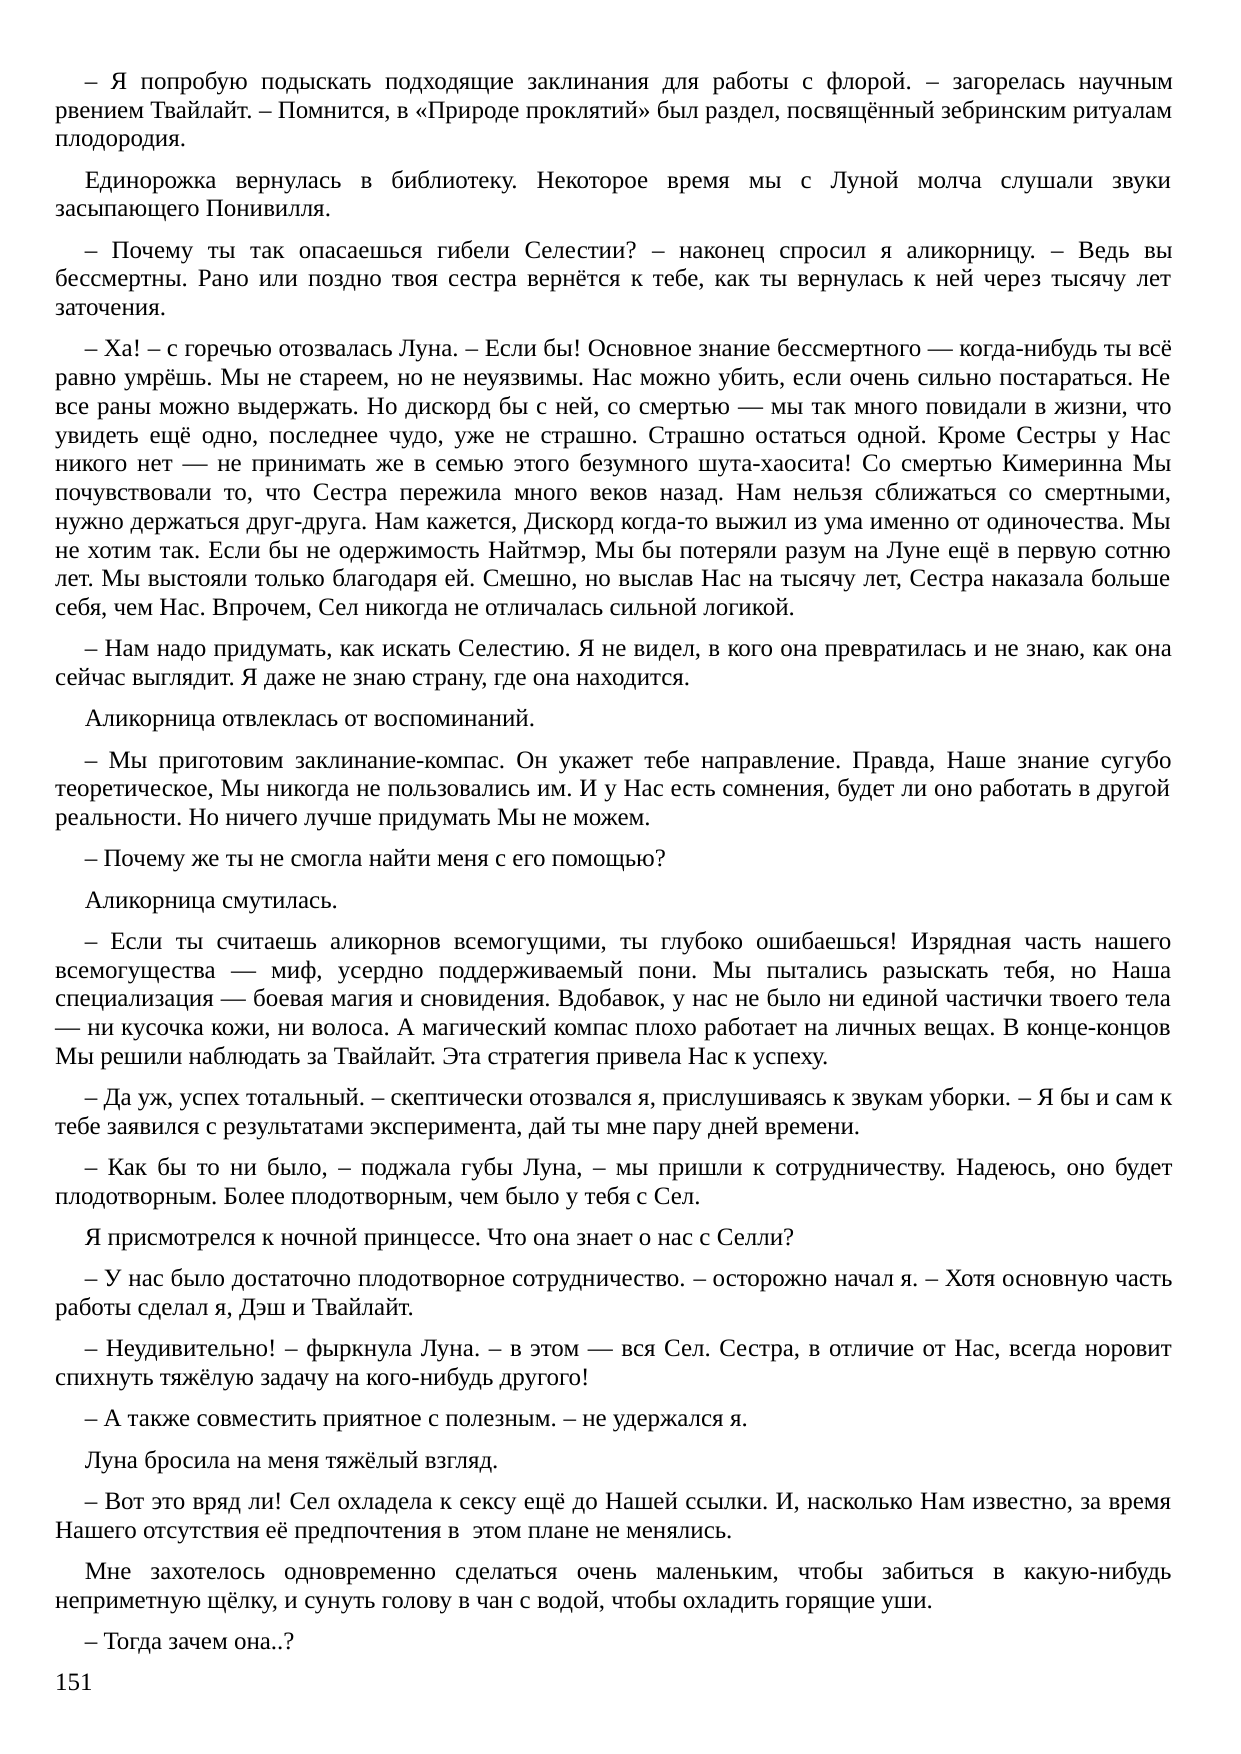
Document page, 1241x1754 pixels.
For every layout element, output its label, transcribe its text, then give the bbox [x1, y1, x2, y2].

text – Почему ты так опасаешься гибели Селестии? – наконец спросил я аликорницу. – Ведь вы бессмертны. Рано или поздно твоя сестра вернётся к тебе, как ты вернулась к ней через тысячу лет заточения. [55, 235, 1173, 321]
text Единорожка вернулась в библиотеку. Некоторое время мы с Луной молча слушали звуки засыпающего Понивилля. [55, 165, 1173, 222]
text – Да уж, успех тотальный. – скептически отозвался я, прислушиваясь к звукам уборки. – Я бы и сам к тебе заявился с результатами эксперимента, дай ты мне пару дней времени. [55, 1082, 1173, 1140]
text – Неудивительно! – фыркнула Луна. – в этом — вся Сел. Сестра, в отличие от Нас, всегда норовит спихнуть тяжёлую задачу на кого-нибудь другого! [55, 1333, 1173, 1391]
text – Я попробую подыскать подходящие заклинания для работы с флорой. – загорелась научным рвением Твайлайт. – Помнится, в «Природе проклятий» был раздел, посвящённый зебринским ритуалам плодородия. [55, 66, 1173, 152]
text Я присмотрелся к ночной принцессе. Что она знает о нас с Селли? [55, 1222, 1173, 1251]
text – Тогда зачем она..? [55, 1626, 1173, 1655]
text – Ха! – с горечью отозвалась Луна. – Если бы! Основное знание бессмертного — когда-нибудь ты всё равно умрёшь. Мы не стареем, но не неуязвимы. Нас можно убить, если очень сильно постараться. Не все раны можно выдержать. Но дискорд бы с ней, со смертью — мы так много повидали в жизни, что увидеть ещё одно, последнее чудо, уже не страшно. Страшно остаться одной. Кроме Сестры у Нас никого нет — не принимать же в семью этого безумного шута-хаосита! Со смертью Кимеринна Мы почувствовали то, что Сестра пережила много веков назад. Нам нельзя сближаться со смертными, нужно держаться друг-друга. Нам кажется, Дискорд когда-то выжил из ума именно от одиночества. Мы не хотим так. Если бы не одержимость Найтмэр, Мы бы потеряли разум на Луне ещё в первую сотню лет. Мы выстояли только благодаря ей. Смешно, но выслав Нас на тысячу лет, Сестра наказала больше себя, чем Нас. Впрочем, Сел никогда не отличалась сильной логикой. [55, 333, 1173, 621]
text – Нам надо придумать, как искать Селестию. Я не видел, в кого она превратилась и не знаю, как она сейчас выглядит. Я даже не знаю страну, где она находится. [55, 633, 1173, 691]
text Аликорница смутилась. [55, 885, 1173, 913]
text – Как бы то ни было, – поджала губы Луна, – мы пришли к сотрудничеству. Надеюсь, оно будет плодотворным. Более плодотворным, чем было у тебя с Сел. [55, 1152, 1173, 1210]
text Аликорница отвлеклась от воспоминаний. [55, 703, 1173, 732]
text Луна бросила на меня тяжёлый взгляд. [55, 1445, 1173, 1473]
text – У нас было достаточно плодотворное сотрудничество. – осторожно начал я. – Хотя основную часть работы сделал я, Дэш и Твайлайт. [55, 1263, 1173, 1321]
text Мне захотелось одновременно сделаться очень маленьким, чтобы забиться в какую-нибудь неприметную щёлку, и сунуть голову в чан с водой, чтобы охладить горящие уши. [55, 1556, 1173, 1613]
text – Если ты считаешь аликорнов всемогущими, ты глубоко ошибаешься! Изрядная часть нашего всемогущества — миф, усердно поддерживаемый пони. Мы пытались разыскать тебя, но Наша специализация — боевая магия и сновидения. Вдобавок, у нас не было ни единой частички твоего тела — ни кусочка кожи, ни волоса. А магический компас плохо работает на личных вещах. В конце-концов Мы решили наблюдать за Твайлайт. Эта стратегия привела Нас к успеху. [55, 926, 1173, 1070]
text – Почему же ты не смогла найти меня с его помощью? [55, 843, 1173, 872]
text – Вот это вряд ли! Сел охладела к сексу ещё до Нашей ссылки. И, насколько Нам известно, за время Нашего отсутствия её предпочтения в этом плане не менялись. [55, 1486, 1173, 1543]
text – Мы приготовим заклинание-компас. Он укажет тебе направление. Правда, Наше знание сугубо теоретическое, Мы никогда не пользовались им. И у Нас есть сомнения, будет ли оно работать в другой реальности. Но ничего лучше придумать Мы не можем. [55, 745, 1173, 831]
text – А также совместить приятное с полезным. – не удержался я. [55, 1403, 1173, 1432]
